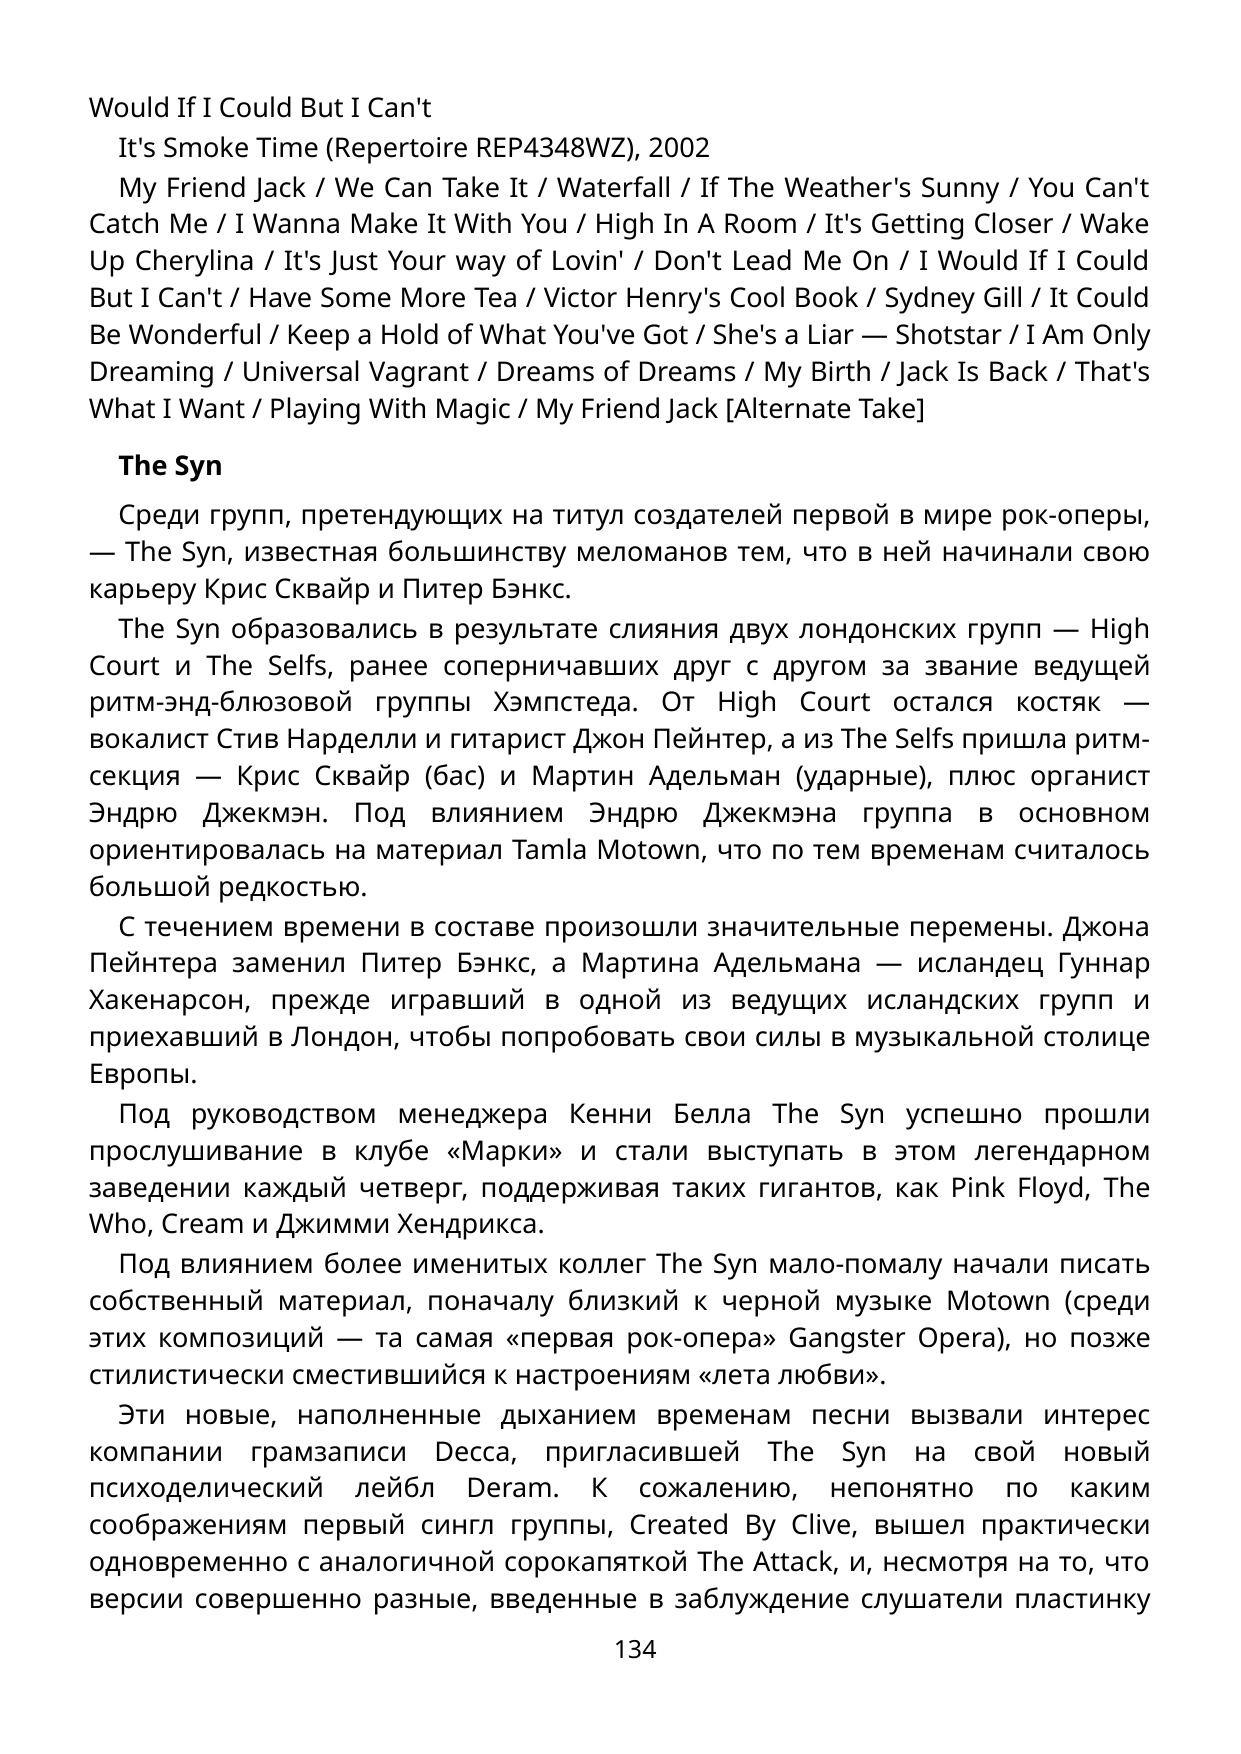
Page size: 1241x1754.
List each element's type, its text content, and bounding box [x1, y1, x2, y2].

text The Syn образовались в результате слияния двух лондонских групп — High Court и The Selfs, ранее соперничавших друг с другом за звание ведущей ритм-энд-блюзовой группы Хэмпстеда. От High Court остался костяк — вокалист Стив Нарделли и гитарист Джон Пейнтер, а из The Selfs пришла ритм-секция — Крис Сквайр (бас) и Мартин Адельман (ударные), плюс органист Эндрю Джекмэн. Под влиянием Эндрю Джекмэна группа в основном ориентировалась на материал Tamla Motown, что по тем временам считалось большой редкостью. [88, 609, 1152, 904]
text Would If I Could But I Can't [88, 88, 1152, 125]
text It's Smoke Time (Repertoire REP4348WZ), 2002 [88, 128, 1152, 165]
text Под руководством менеджера Кенни Белла The Syn успешно прошли прослушивание в клубе «Марки» и стали выступать в этом легендарном заведении каждый четверг, поддерживая таких гигантов, как Pink Floyd, The Who, Cream и Джимми Хендрикса. [88, 1094, 1152, 1242]
text Под влиянием более именитых коллег The Syn мало-помалу начали писать собственный материал, поначалу близкий к черной музыке Motown (среди этих композиций — та самая «первая рок-опера» Gangster Opera), но позже стилистически сместившийся к настроениям «лета любви». [88, 1245, 1152, 1392]
text Среди групп, претендующих на титул создателей первой в мире рок-оперы, — The Syn, известная большинству меломанов тем, что в ней начинали свою карьеру Крис Сквайр и Питер Бэнкс. [88, 496, 1152, 606]
text С течением времени в составе произошли значительные перемены. Джона Пейнтера заменил Питер Бэнкс, а Мартина Адельмана — исландец Гуннар Хакенарсон, прежде игравший в одной из ведущих исландских групп и приехавший в Лондон, чтобы попробовать свои силы в музыкальной столице Европы. [88, 907, 1152, 1091]
text My Friend Jack / We Can Take It / Waterfall / If The Weather's Sunny / You Can't Catch Me / I Wanna Make It With You / High In A Room / It's Getting Closer / Wake Up Cherylina / It's Just Your way of Lovin' / Don't Lead Me On / I Would If I Could But I Can't / Have Some More Tea / Victor Henry's Cool Book / Sydney Gill / It Could Be Wonderful / Keep a Hold of What You've Got / She's a Liar — Shotstar / I Am Only Dreaming / Universal Vagrant / Dreams of Dreams / My Birth / Jack Is Back / That's What I Want / Playing With Magic / My Friend Jack [Alternate Take] [88, 168, 1152, 426]
subtitle The Syn [118, 447, 1152, 484]
text Эти новые, наполненные дыханием временам песни вызвали интерес компании грамзаписи Decca, пригласившей The Syn на свой новый психоделический лейбл Deram. К сожалению, непонятно по каким соображениям первый сингл группы, Created By Clive, вышел практически одновременно с аналогичной сорокапяткой The Attack, и, несмотря на то, что версии совершенно разные, введенные в заблуждение слушатели пластинку [88, 1395, 1152, 1616]
